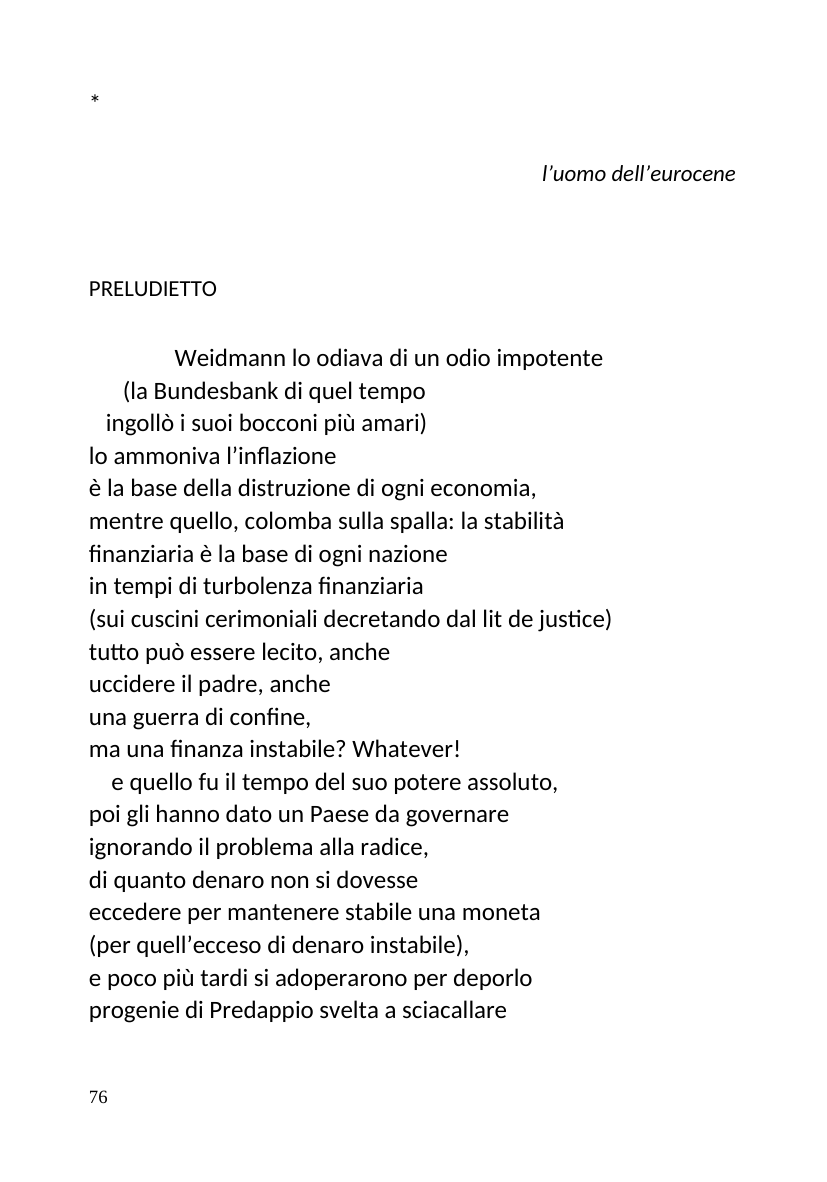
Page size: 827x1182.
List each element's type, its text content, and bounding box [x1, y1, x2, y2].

text di quanto denaro non si dovesse [89, 864, 738, 894]
text l’uomo dell’eurocene [89, 159, 738, 187]
text ignorando il problema alla radice, [89, 831, 738, 862]
text PRELUDIETTO [89, 274, 738, 302]
text poi gli hanno dato un Paese da governare [89, 799, 738, 829]
text e quello fu il tempo del suo potere assoluto, [89, 766, 738, 797]
text (la Bundesbank di quel tempo [89, 375, 738, 405]
text (per quell’ecceso di denaro instabile), [89, 929, 738, 959]
text una guerra di confine, [89, 701, 738, 731]
text Weidmann lo odiava di un odio impotente [89, 342, 738, 372]
text progenie di Predappio svelta a sciacallare [89, 994, 738, 1025]
text è la base della distruzione di ogni economia, [89, 473, 738, 503]
text uccidere il padre, anche [89, 668, 738, 699]
text eccedere per mantenere stabile una moneta [89, 896, 738, 927]
text (sui cuscini cerimoniali decretando dal lit de justice) [89, 603, 738, 633]
text ingollò i suoi bocconi più amari) [89, 407, 738, 438]
text * [89, 89, 738, 119]
text finanziaria è la base di ogni nazione [89, 538, 738, 568]
text in tempi di turbolenza finanziaria [89, 570, 738, 601]
text tutto può essere lecito, anche [89, 636, 738, 666]
text e poco più tardi si adoperarono per deporlo [89, 962, 738, 992]
text lo ammoniva l’inflazione [89, 440, 738, 471]
text ma una finanza instabile? Whatever! [89, 733, 738, 764]
text mentre quello, colomba sulla spalla: la stabilità [89, 505, 738, 536]
